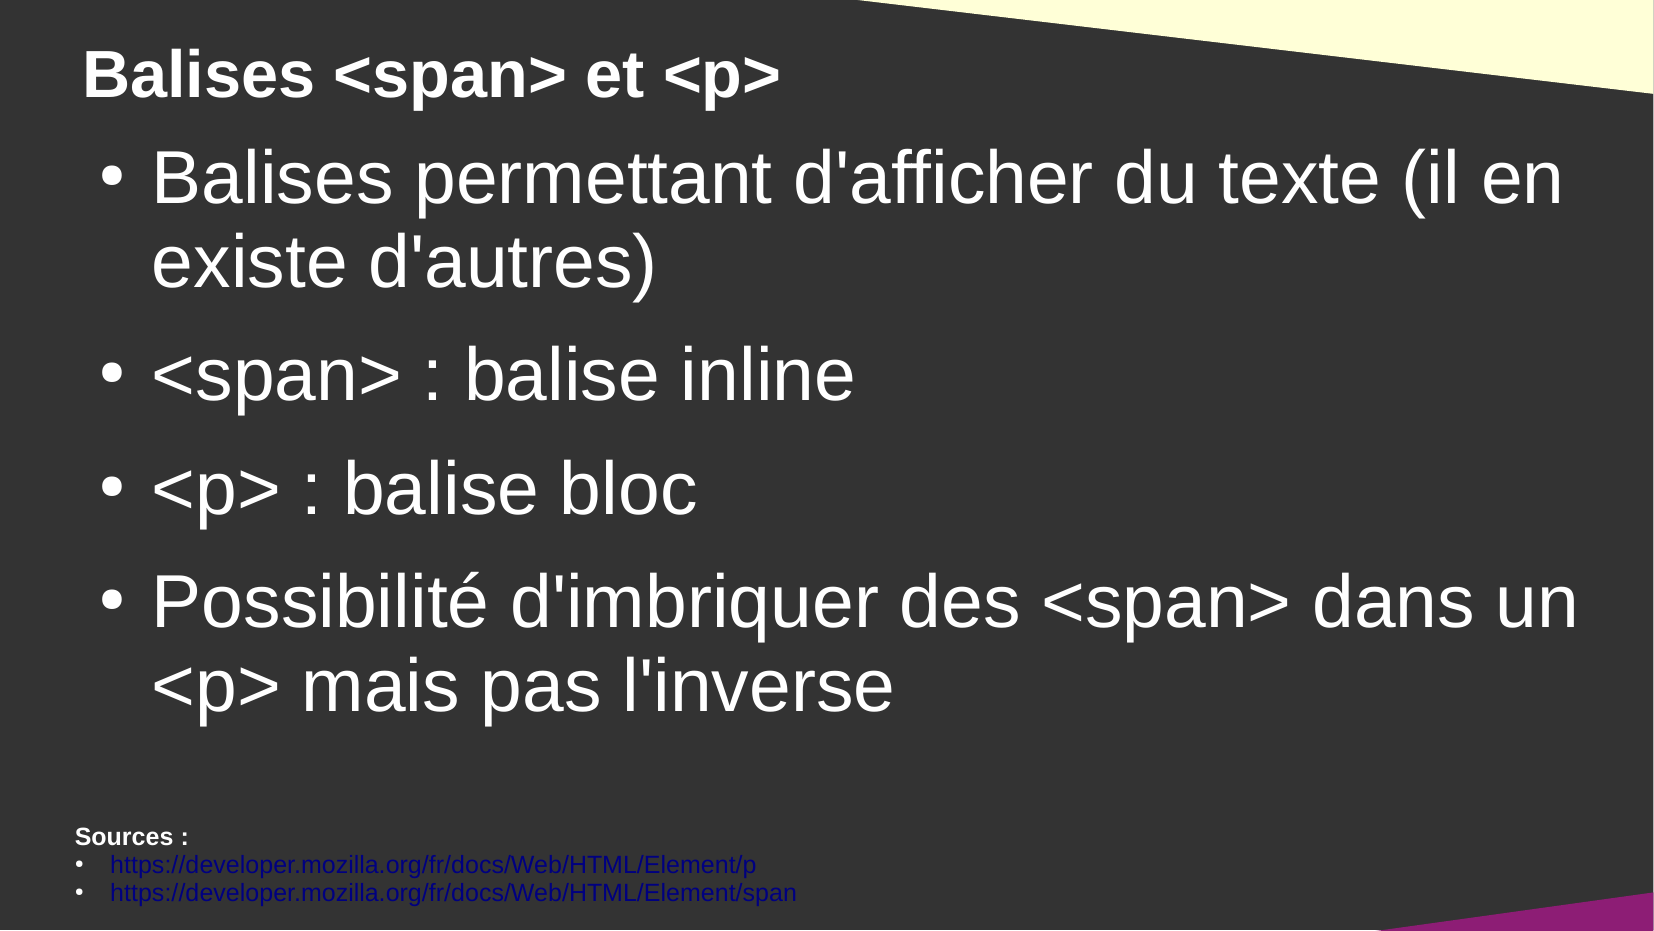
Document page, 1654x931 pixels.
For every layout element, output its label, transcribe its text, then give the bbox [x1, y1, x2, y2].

title Balises <span> et <p> [82, 37, 1571, 112]
text_box [1375, 892, 1654, 931]
list Balises permettant d'afficher du texte (il en existe d'autres) <span> : balise inline <p> : balise bloc Possibilité d'imbriquer des <span> dans un <p> mais pas l'inverse [80, 135, 1620, 777]
text_box Sources : https://developer.mozilla.org/fr/docs/Web/HTML/Element/p https://developer.mozilla.org/fr/docs/Web/HTML/Element/span [59, 815, 1546, 931]
text_box [857, 0, 1654, 94]
